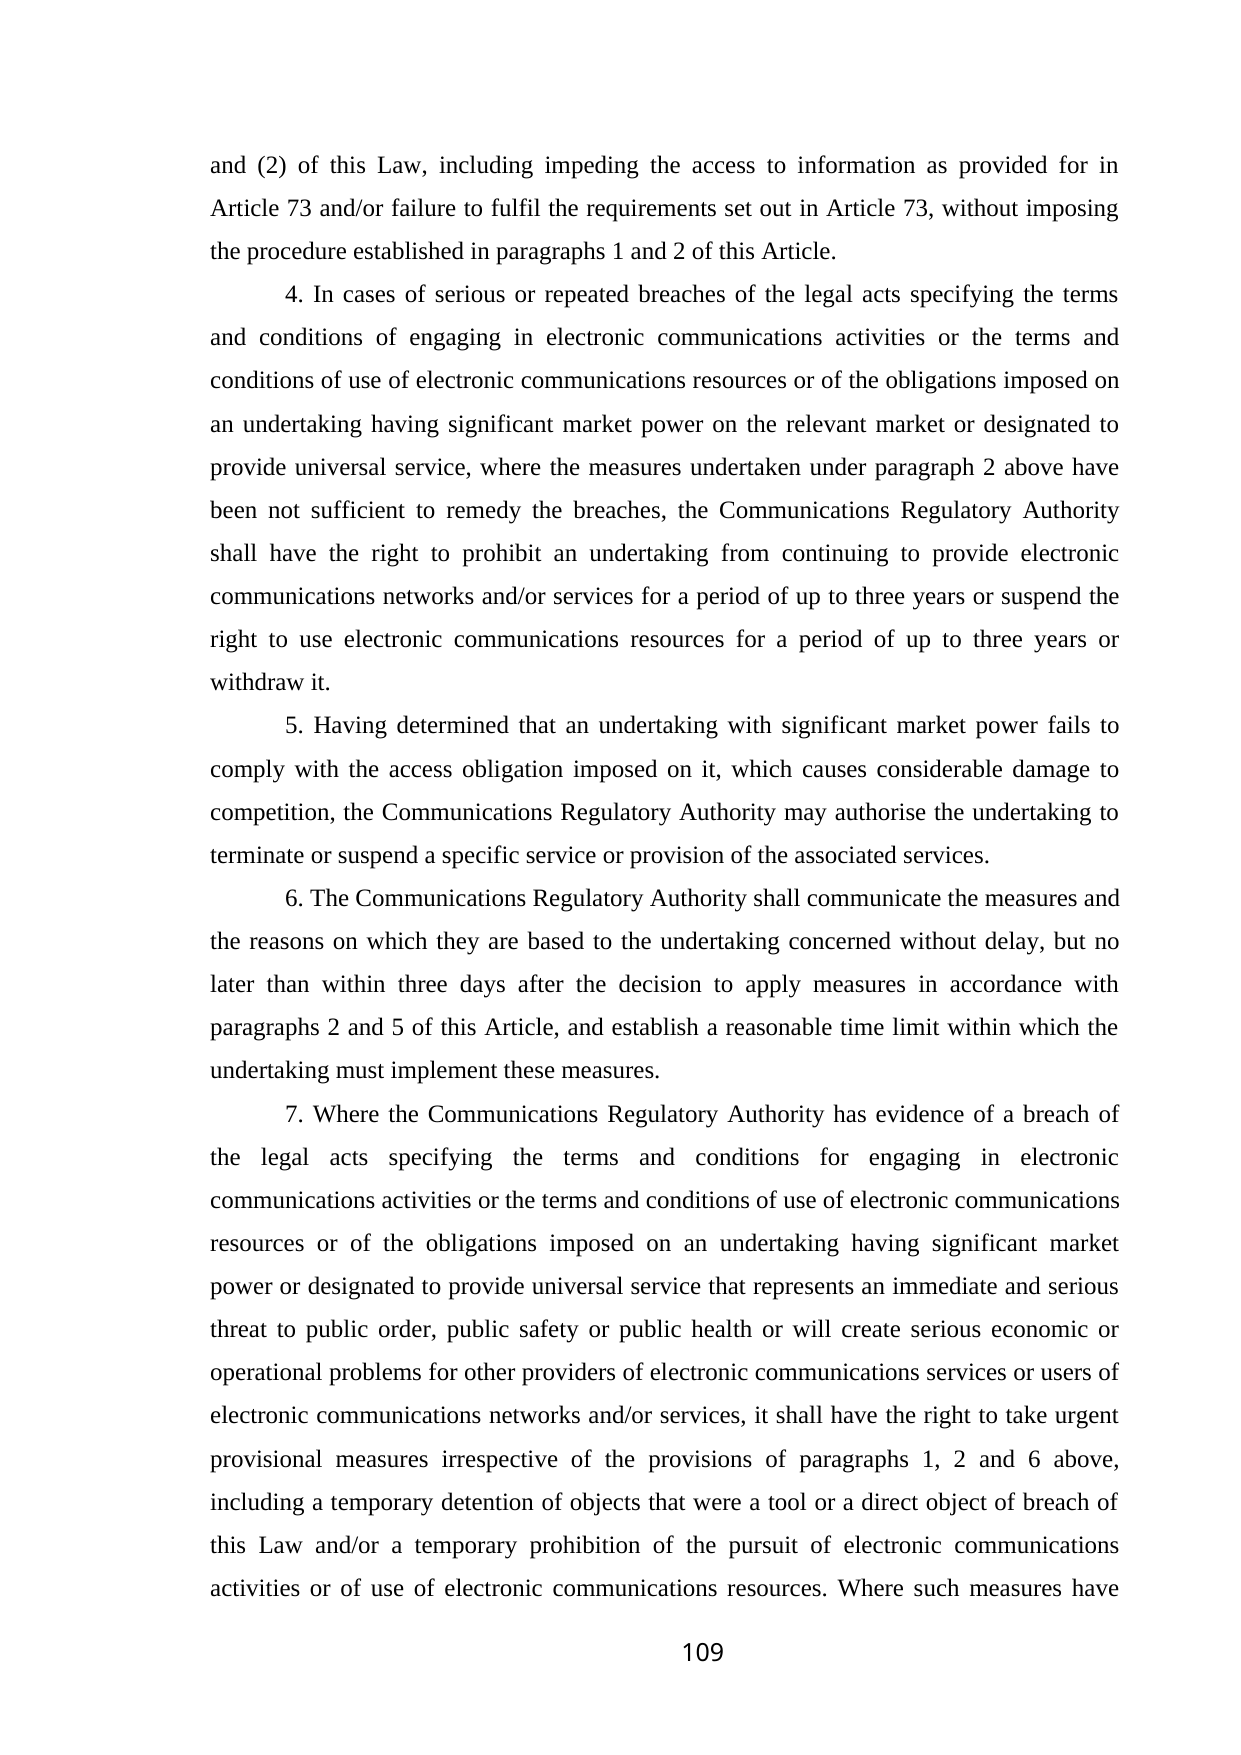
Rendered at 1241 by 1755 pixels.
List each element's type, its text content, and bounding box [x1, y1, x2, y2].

text 4. In cases of serious or repeated breaches of the legal acts specifying the terms and conditions of engaging in electronic communications activities or the terms and conditions of use of electronic communications resources or of the obligations imposed on an undertaking having significant market power on the relevant market or designated to provide universal service, where the measures undertaken under paragraph 2 above have been not sufficient to remedy the breaches, the Communications Regulatory Authority shall have the right to prohibit an undertaking from continuing to provide electronic communications networks and/or services for a period of up to three years or suspend the right to use electronic communications resources for a period of up to three years or withdraw it. [210, 279, 1120, 696]
text 6. The Communications Regulatory Authority shall communicate the measures and the reasons on which they are based to the undertaking concerned without delay, but no later than within three days after the decision to apply measures in accordance with paragraphs 2 and 5 of this Article, and establish a reasonable time limit within which the undertaking must implement these measures. [210, 883, 1120, 1084]
text 5. Having determined that an undertaking with significant market power fails to comply with the access obligation imposed on it, which causes considerable damage to competition, the Communications Regulatory Authority may authorise the undertaking to terminate or suspend a specific service or provision of the associated services. [210, 711, 1120, 869]
text 7. Where the Communications Regulatory Authority has evidence of a breach of the legal acts specifying the terms and conditions for engaging in electronic communications activities or the terms and conditions of use of electronic communications resources or of the obligations imposed on an undertaking having significant market power or designated to provide universal service that represents an immediate and serious threat to public order, public safety or public health or will create serious economic or operational problems for other providers of electronic communications services or users of electronic communications networks and/or services, it shall have the right to take urgent provisional measures irrespective of the provisions of paragraphs 1, 2 and 6 above, including a temporary detention of objects that were a tool or a direct object of breach of this Law and/or a temporary prohibition of the pursuit of electronic communications activities or of use of electronic communications resources. Where such measures have [210, 1099, 1120, 1602]
text and (2) of this Law, including impeding the access to information as provided for in Article 73 and/or failure to fulfil the requirements set out in Article 73, without imposing the procedure established in paragraphs 1 and 2 of this Article. [210, 150, 1120, 265]
